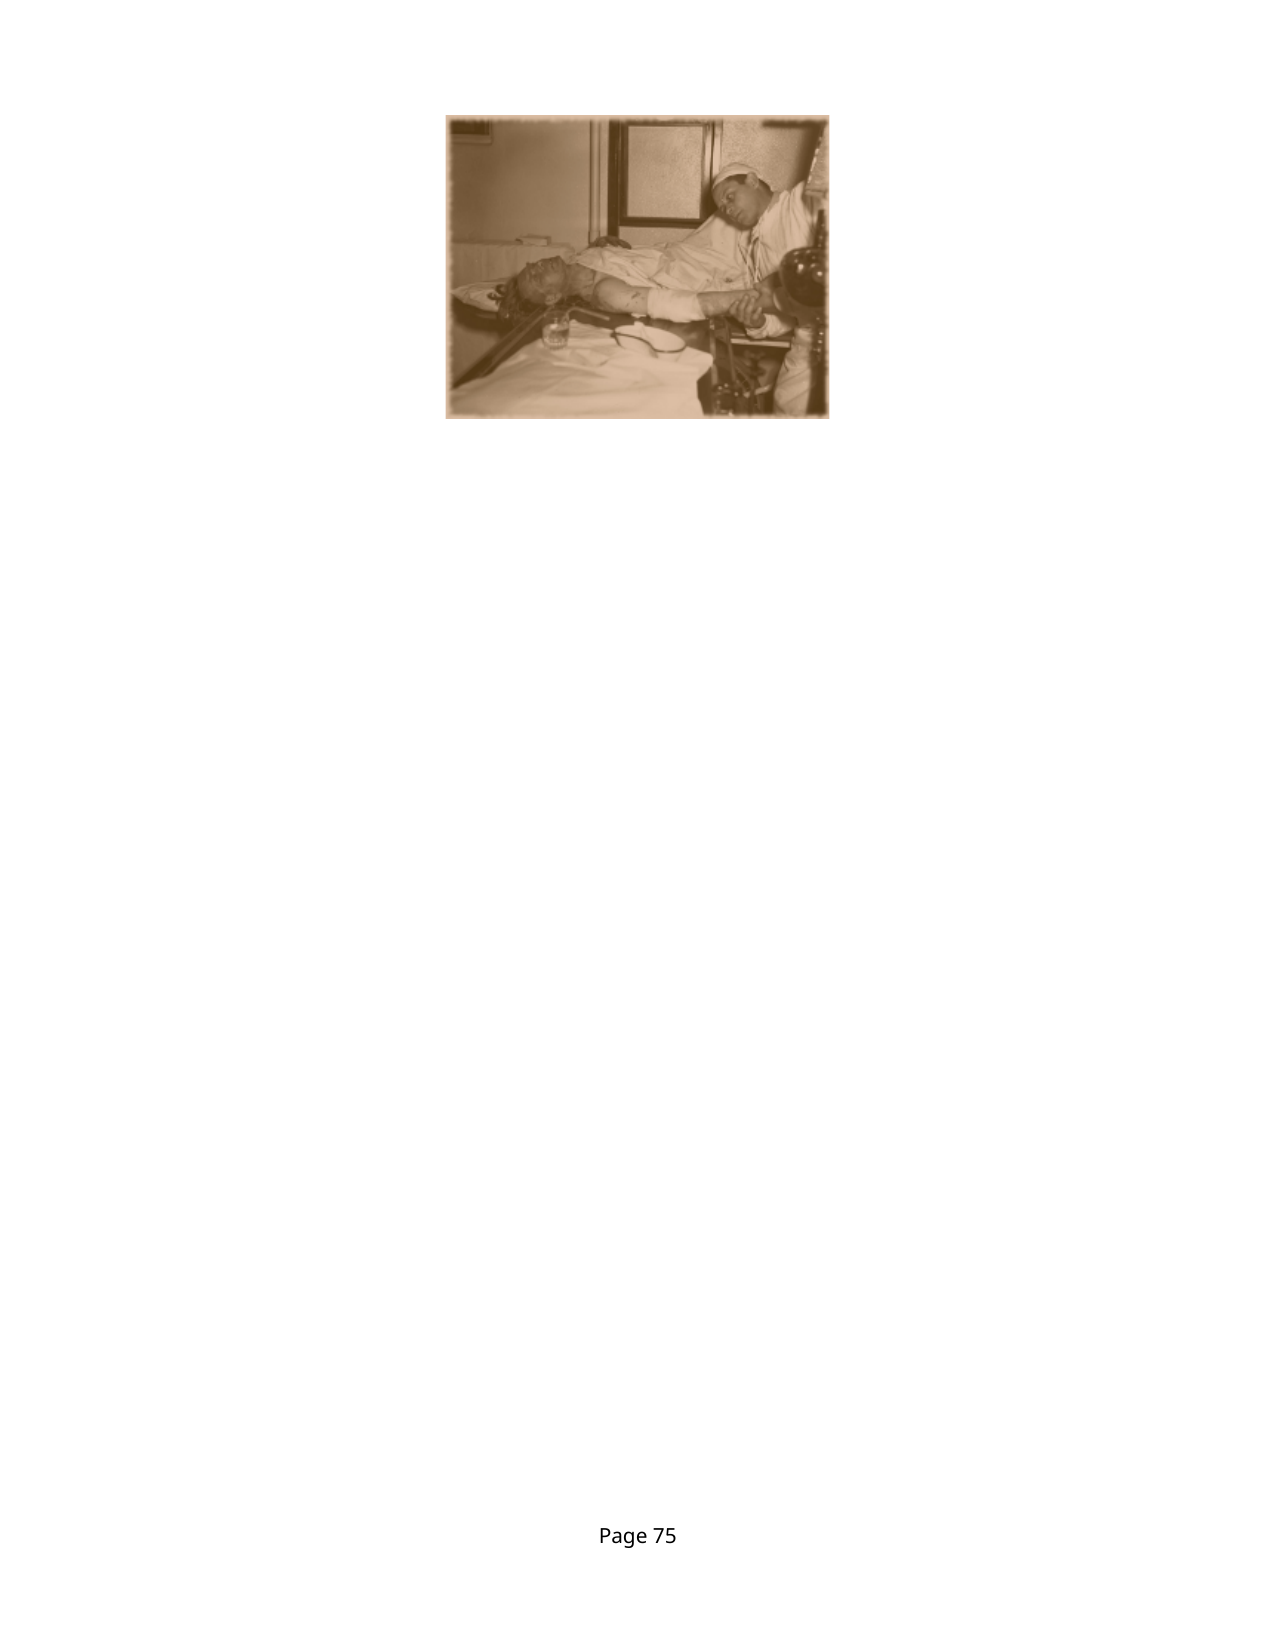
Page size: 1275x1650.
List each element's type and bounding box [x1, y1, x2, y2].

picture [445, 115, 830, 419]
